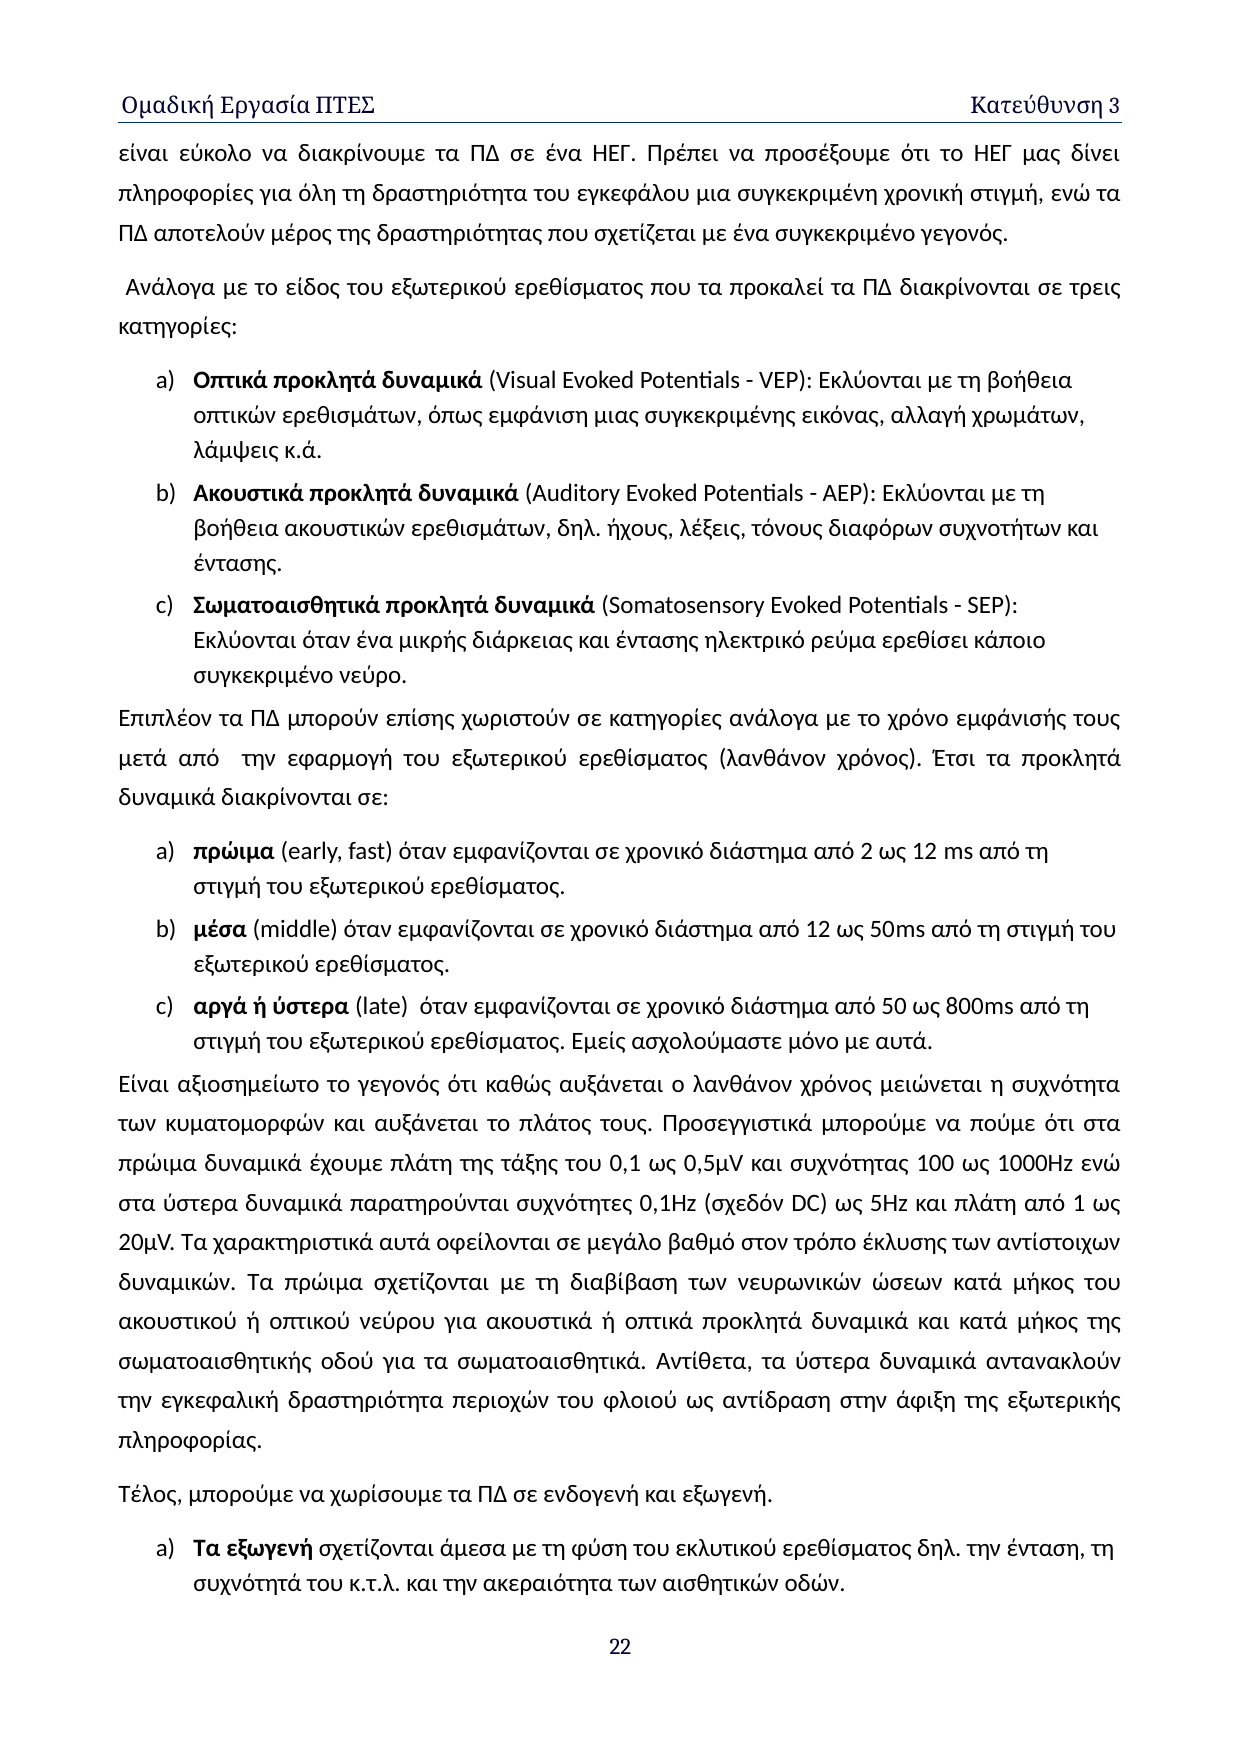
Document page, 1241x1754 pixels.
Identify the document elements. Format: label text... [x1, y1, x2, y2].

list αργά ή ύστερα (late) όταν εμφανίζονται σε χρονικό διάστημα από 50 ως 800ms από τη στιγμή του εξωτερικού ερεθίσματος. Εμείς ασχολούμαστε μόνο με αυτά. [156, 990, 1122, 1056]
text Τέλος, μπορούμε να χωρίσουμε τα ΠΔ σε ενδογενή και εξωγενή. [118, 1478, 1122, 1509]
list Οπτικά προκλητά δυναμικά (Visual Evoked Potentials - VEP): Εκλύονται με τη βοήθεια οπτικών ερεθισμάτων, όπως εμφάνιση μιας συγκεκριμένης εικόνας, αλλαγή χρωμάτων, λάμψεις κ.ά. [156, 364, 1122, 465]
text Ανάλογα με το είδος του εξωτερικού ερεθίσματος που τα προκαλεί τα ΠΔ διακρίνονται σε τρεις κατηγορίες: [118, 271, 1122, 341]
list Ακουστικά προκλητά δυναμικά (Auditory Evoked Potentials - AEP): Εκλύονται με τη βοήθεια ακουστικών ερεθισμάτων, δηλ. ήχους, λέξεις, τόνους διαφόρων συχνοτήτων και έντασης. [156, 477, 1122, 578]
text Επιπλέον τα ΠΔ μπορούν επίσης χωριστούν σε κατηγορίες ανάλογα με το χρόνο εμφάνισής τους μετά από την εφαρμογή του εξωτερικού ερεθίσματος (λανθάνον χρόνος). Έτσι τα προκλητά δυναμικά διακρίνονται σε: [118, 702, 1122, 812]
list μέσα (middle) όταν εμφανίζονται σε χρονικό διάστημα από 12 ως 50ms από τη στιγμή του εξωτερικού ερεθίσματος. [156, 913, 1122, 978]
text Είναι αξιοσημείωτο το γεγονός ότι καθώς αυξάνεται ο λανθάνον χρόνος μειώνεται η συχνότητα των κυματομορφών και αυξάνεται το πλάτος τους. Προσεγγιστικά μπορούμε να πούμε ότι στα πρώιμα δυναμικά έχουμε πλάτη της τάξης του 0,1 ως 0,5μV και συχνότητας 100 ως 1000Hz ενώ στα ύστερα δυναμικά παρατηρούνται συχνότητες 0,1Hz (σχεδόν DC) ως 5Hz και πλάτη από 1 ως 20μV. Τα χαρακτηριστικά αυτά οφείλονται σε μεγάλο βαθμό στον τρόπο έκλυσης των αντίστοιχων δυναμικών. Τα πρώιμα σχετίζονται με τη διαβίβαση των νευρωνικών ώσεων κατά μήκος του ακουστικού ή οπτικού νεύρου για ακουστικά ή οπτικά προκλητά δυναμικά και κατά μήκος της σωματοαισθητικής οδού για τα σωματοαισθητικά. Αντίθετα, τα ύστερα δυναμικά αντανακλούν την εγκεφαλική δραστηριότητα περιοχών του φλοιού ως αντίδραση στην άφιξη της εξωτερικής πληροφορίας. [118, 1068, 1122, 1455]
list Τα εξωγενή σχετίζονται άμεσα με τη φύση του εκλυτικού ερεθίσματος δηλ. την ένταση, τη συχνότητά του κ.τ.λ. και την ακεραιότητα των αισθητικών οδών. [156, 1532, 1122, 1598]
list πρώιμα (early, fast) όταν εμφανίζονται σε χρονικό διάστημα από 2 ως 12 ms από τη στιγμή του εξωτερικού ερεθίσματος. [156, 835, 1122, 901]
text είναι εύκολο να διακρίνουμε τα ΠΔ σε ένα ΗΕΓ. Πρέπει να προσέξουμε ότι το ΗΕΓ μας δίνει πληροφορίες για όλη τη δραστηριότητα του εγκεφάλου μια συγκεκριμένη χρονική στιγμή, ενώ τα ΠΔ αποτελούν μέρος της δραστηριότητας που σχετίζεται με ένα συγκεκριμένο γεγονός. [118, 137, 1122, 247]
list Σωματοαισθητικά προκλητά δυναμικά (Somatosensory Evoked Potentials - SEP): Εκλύονται όταν ένα μικρής διάρκειας και έντασης ηλεκτρικό ρεύμα ερεθίσει κάποιο συγκεκριμένο νεύρο. [156, 589, 1122, 690]
